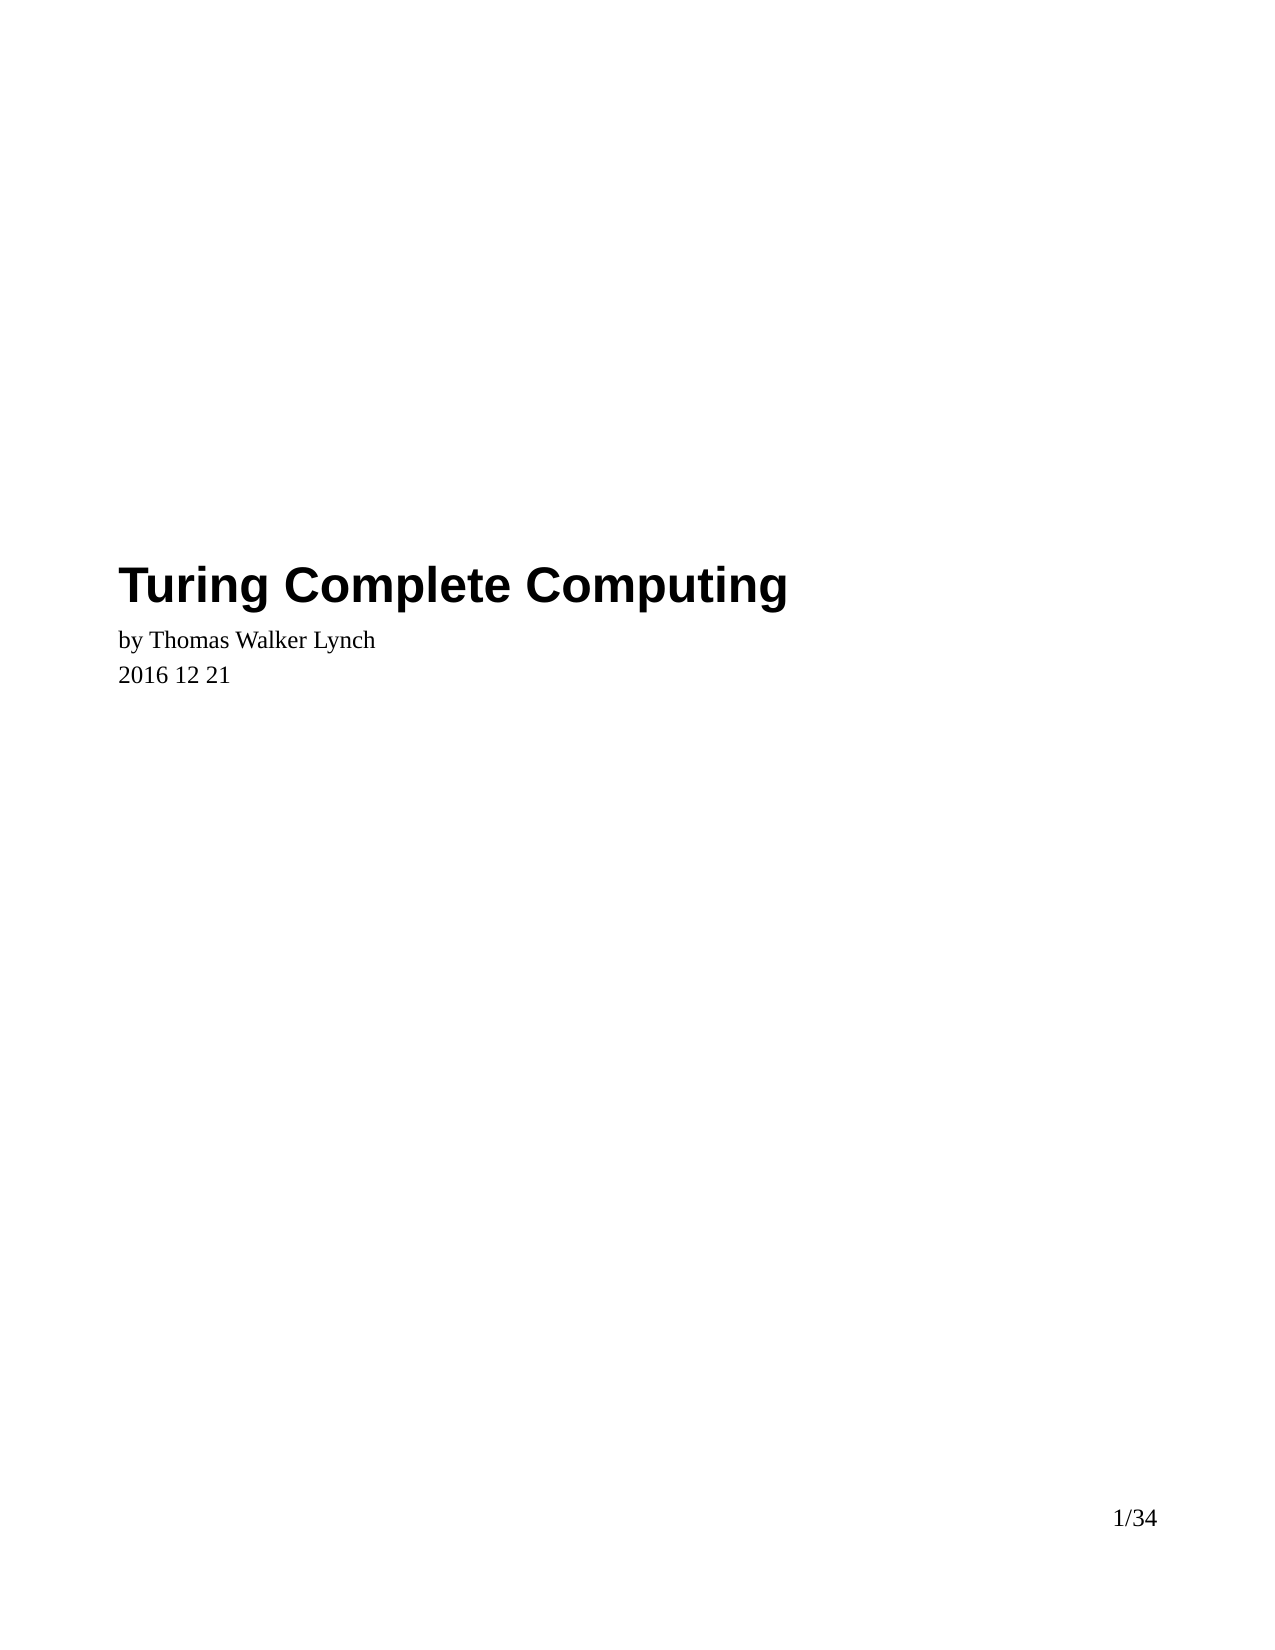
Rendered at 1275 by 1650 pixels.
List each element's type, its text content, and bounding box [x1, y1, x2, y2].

text by Thomas Walker Lynch 2016 12 21 [118, 626, 1157, 689]
title Turing Complete Computing [118, 556, 1157, 613]
